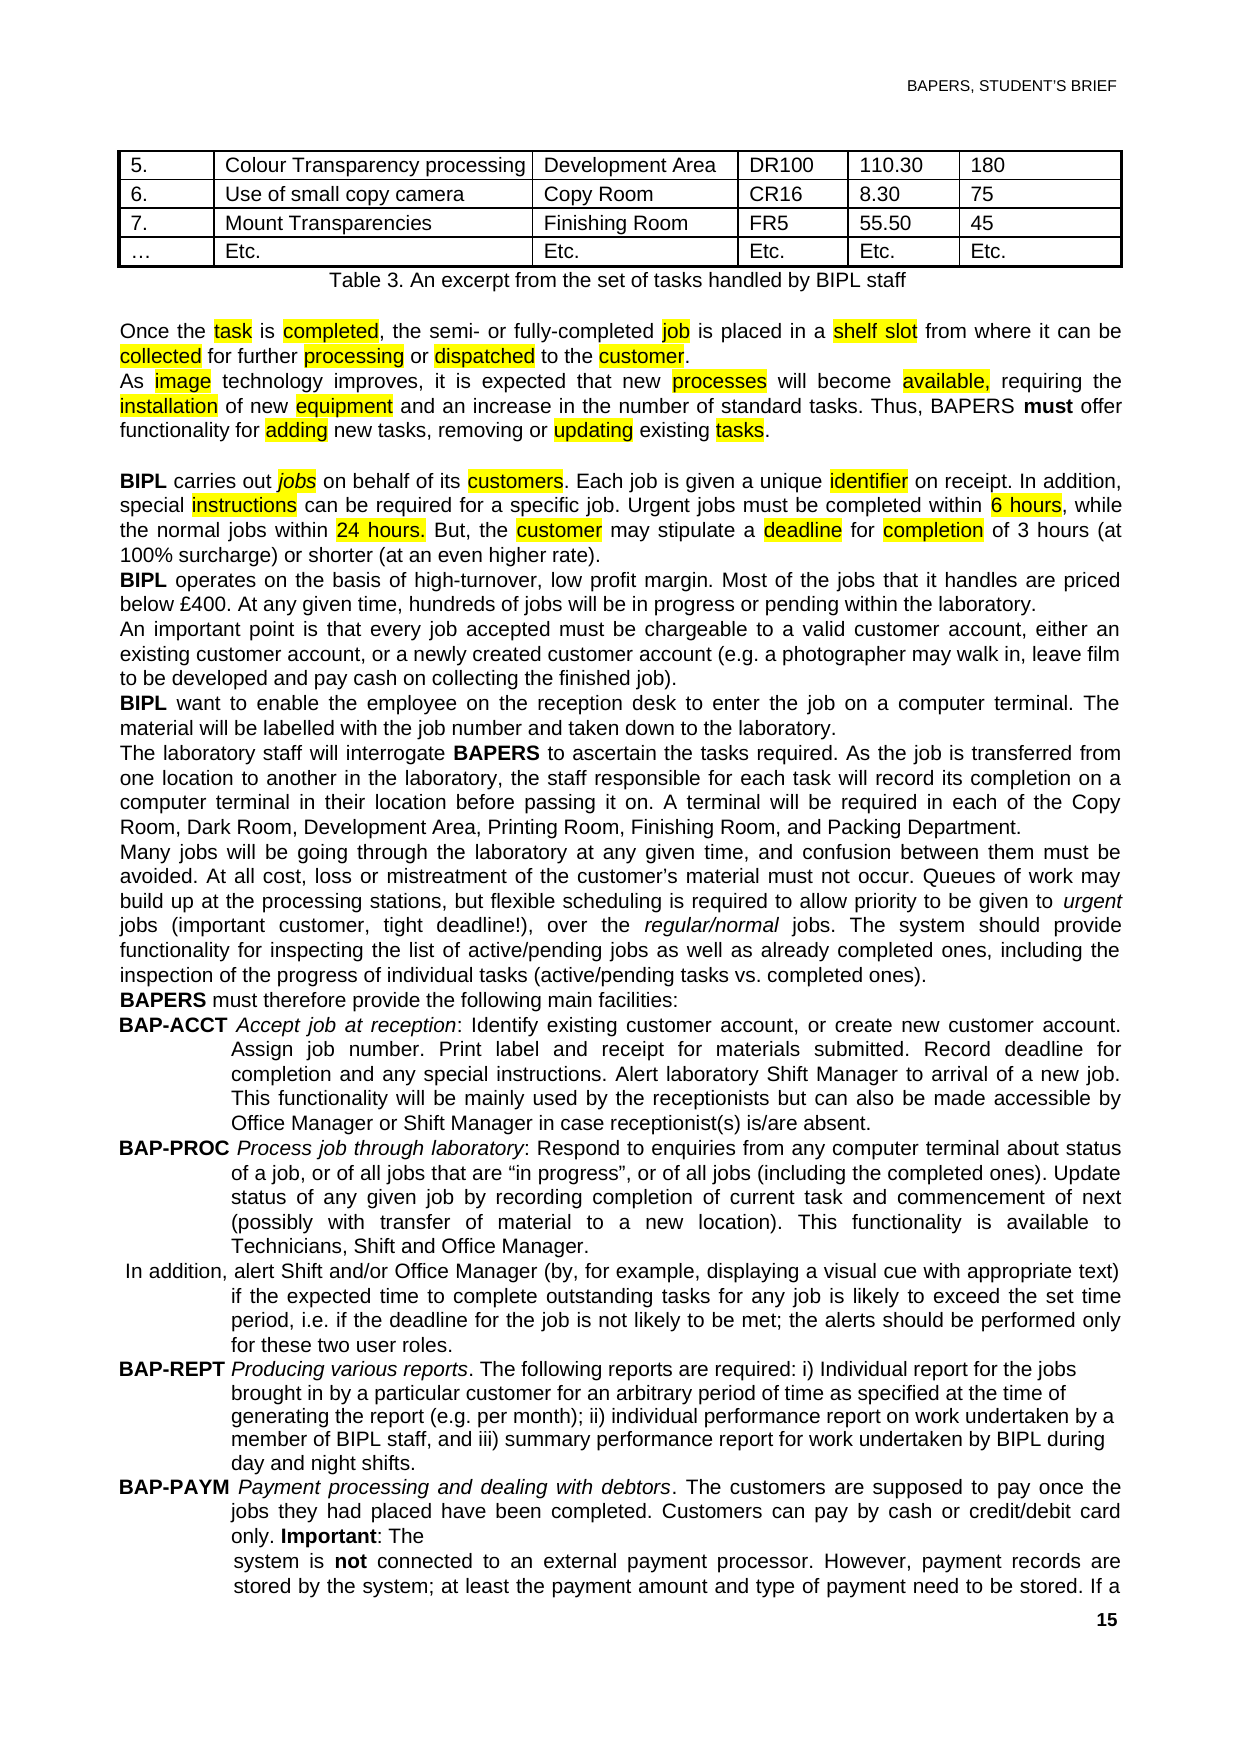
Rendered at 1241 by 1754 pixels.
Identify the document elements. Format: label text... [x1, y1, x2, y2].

table_cell Etc. [533, 238, 737, 264]
table_cell 55.50 [849, 209, 959, 236]
text BIPL operates on the basis of high-turnover, low profit margin. Most of the jobs that it handles are priced below £400. At any given time, hundreds of jobs will be in progress or pending within the laboratory. [119, 567, 1122, 616]
table_cell Finishing Room [533, 209, 737, 236]
table_cell Use of small copy camera [215, 180, 532, 207]
table_cell 8.30 [849, 180, 959, 207]
table_cell Etc. [960, 238, 1120, 264]
table_cell 7. [121, 209, 213, 236]
text Table 3. An excerpt from the set of tasks handled by BIPL staff [120, 268, 1121, 292]
text As image technology improves, it is expected that new processes will become available, requiring the installation of new equipment and an increase in the number of standard tasks. Thus, BAPERS must offer functionality for adding new tasks, removing or updating existing tasks. [119, 369, 1122, 442]
text BIPL want to enable the employee on the reception desk to enter the job on a computer terminal. The material will be labelled with the job number and taken down to the laboratory. [119, 691, 1122, 740]
table_cell FR5 [739, 209, 847, 236]
text BIPL carries out jobs on behalf of its customers. Each job is given a unique identifier on receipt. In addition, special instructions can be required for a specific job. Urgent jobs must be completed within 6 hours, while the normal jobs within 24 hours. But, the customer may stipulate a deadline for completion of 3 hours (at 100% surcharge) or shorter (at an even higher rate). [119, 469, 1122, 566]
text Once the task is completed, the semi- or fully-completed job is placed in a shelf slot from where it can be collected for further processing or dispatched to the customer. [119, 319, 1122, 368]
table_cell … [121, 238, 213, 264]
table_cell 6. [121, 180, 213, 207]
table_cell 110.30 [849, 152, 959, 179]
text BAP-ACCT Accept job at reception: Identify existing customer account, or create new customer account. Assign job number. Print label and receipt for materials submitted. Record deadline for completion and any special instructions. Alert laboratory Shift Manager to arrival of a new job. This functionality will be mainly used by the receptionists but can also be made accessible by Office Manager or Shift Manager in case receptionist(s) is/are absent. [118, 1012, 1122, 1135]
table_cell Etc. [215, 238, 532, 264]
text In addition, alert Shift and/or Office Manager (by, for example, displaying a visual cue with appropriate text) if the expected time to complete outstanding tasks for any job is likely to exceed the set time period, i.e. if the deadline for the job is not likely to be met; the alerts should be performed only for these two user roles. [118, 1259, 1122, 1357]
text BAP-REPT Producing various reports. The following reports are required: i) Individual report for the jobs brought in by a particular customer for an arbitrary period of time as specified at the time of generating the report (e.g. per month); ii) individual performance report on work undertaken by a member of BIPL staff, and iii) summary performance report for work undertaken by BIPL during day and night shifts. [118, 1358, 1123, 1474]
text Many jobs will be going through the laboratory at any given time, and confusion between them must be avoided. At all cost, loss or mistreatment of the customer’s material must not occur. Queues of work may build up at the processing stations, but flexible scheduling is required to allow priority to be given to urgent jobs (important customer, tight deadline!), over the regular/normal jobs. The system should provide functionality for inspecting the list of active/pending jobs as well as already completed ones, including the inspection of the progress of individual tasks (active/pending tasks vs. completed ones). [119, 839, 1122, 986]
table_cell Colour Transparency processing [215, 152, 532, 179]
table_cell Etc. [849, 238, 959, 264]
text BAP-PAYM Payment processing and dealing with debtors. The customers are supposed to pay once the jobs they had placed have been completed. Customers can pay by cash or credit/debit card only. Important: The [118, 1475, 1122, 1548]
table_cell Development Area [533, 152, 737, 179]
text system is not connected to an external payment processor. However, payment records are stored by the system; at least the payment amount and type of payment need to be stored. If a [233, 1549, 1122, 1597]
table_cell CR16 [739, 180, 847, 207]
text An important point is that every job accepted must be chargeable to a valid customer account, either an existing customer account, or a newly created customer account (e.g. a photographer may walk in, leave film to be developed and pay cash on collecting the finished job). [119, 617, 1122, 690]
text BAPERS must therefore provide the following main facilities: [119, 987, 1122, 1011]
table_cell Copy Room [533, 180, 737, 207]
table_cell Etc. [739, 238, 847, 264]
table_cell DR100 [739, 152, 847, 179]
table_cell 5. [121, 152, 213, 179]
table_cell 45 [960, 209, 1120, 236]
table_cell Mount Transparencies [215, 209, 532, 236]
table_cell 75 [960, 180, 1120, 207]
text The laboratory staff will interrogate BAPERS to ascertain the tasks required. As the job is transferred from one location to another in the laboratory, the staff responsible for each task will record its completion on a computer terminal in their location before passing it on. A terminal will be required in each of the Copy Room, Dark Room, Development Area, Printing Room, Finishing Room, and Packing Department. [119, 741, 1122, 838]
text BAP-PROC Process job through laboratory: Respond to enquiries from any computer terminal about status of a job, or of all jobs that are “in progress”, or of all jobs (including the completed ones). Update status of any given job by recording completion of current task and commencement of next (possibly with transfer of material to a new location). This functionality is available to Technicians, Shift and Office Manager. [118, 1136, 1122, 1258]
table_cell 180 [960, 152, 1120, 179]
